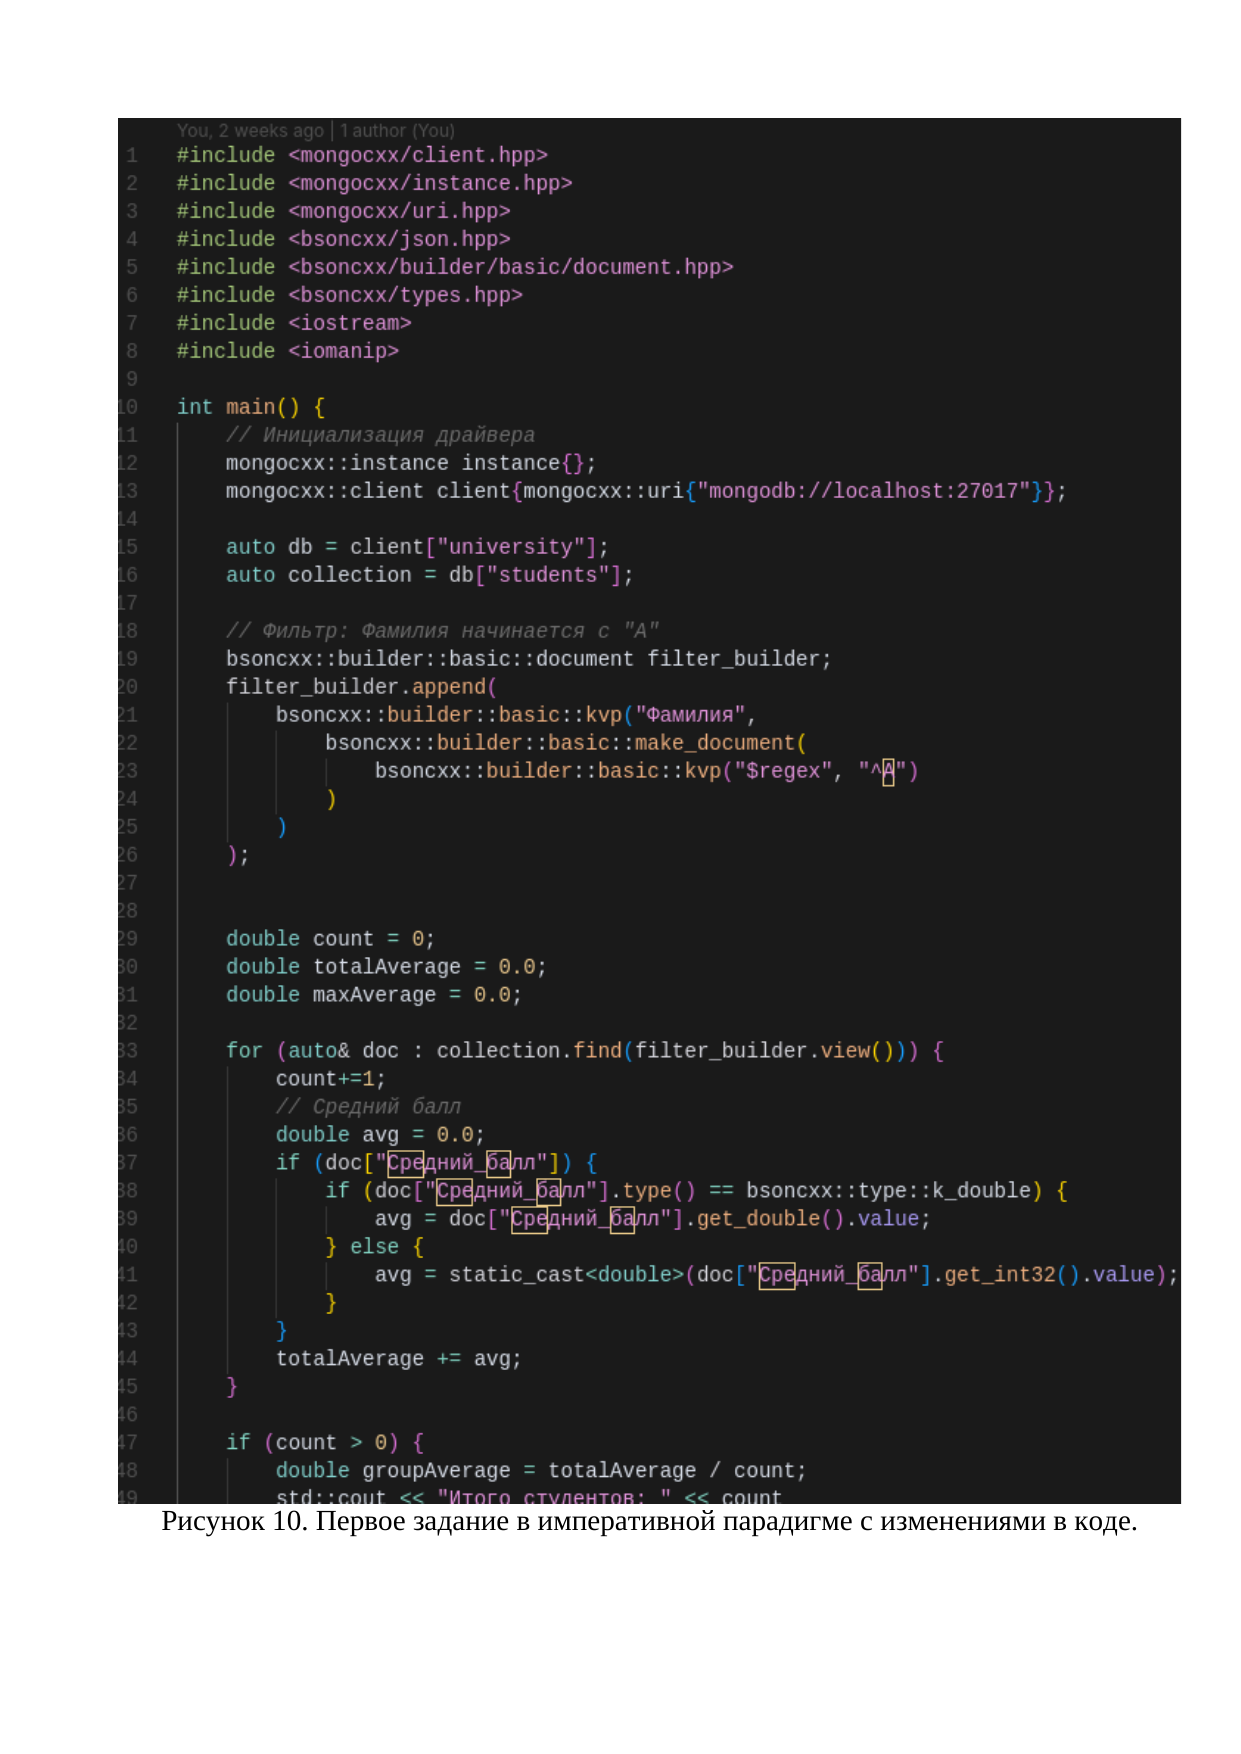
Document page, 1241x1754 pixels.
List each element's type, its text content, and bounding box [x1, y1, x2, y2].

picture [118, 118, 1182, 1504]
text Рисунок 10. Первое задание в императивной парадигме с изменениями в коде. [118, 1504, 1181, 1537]
